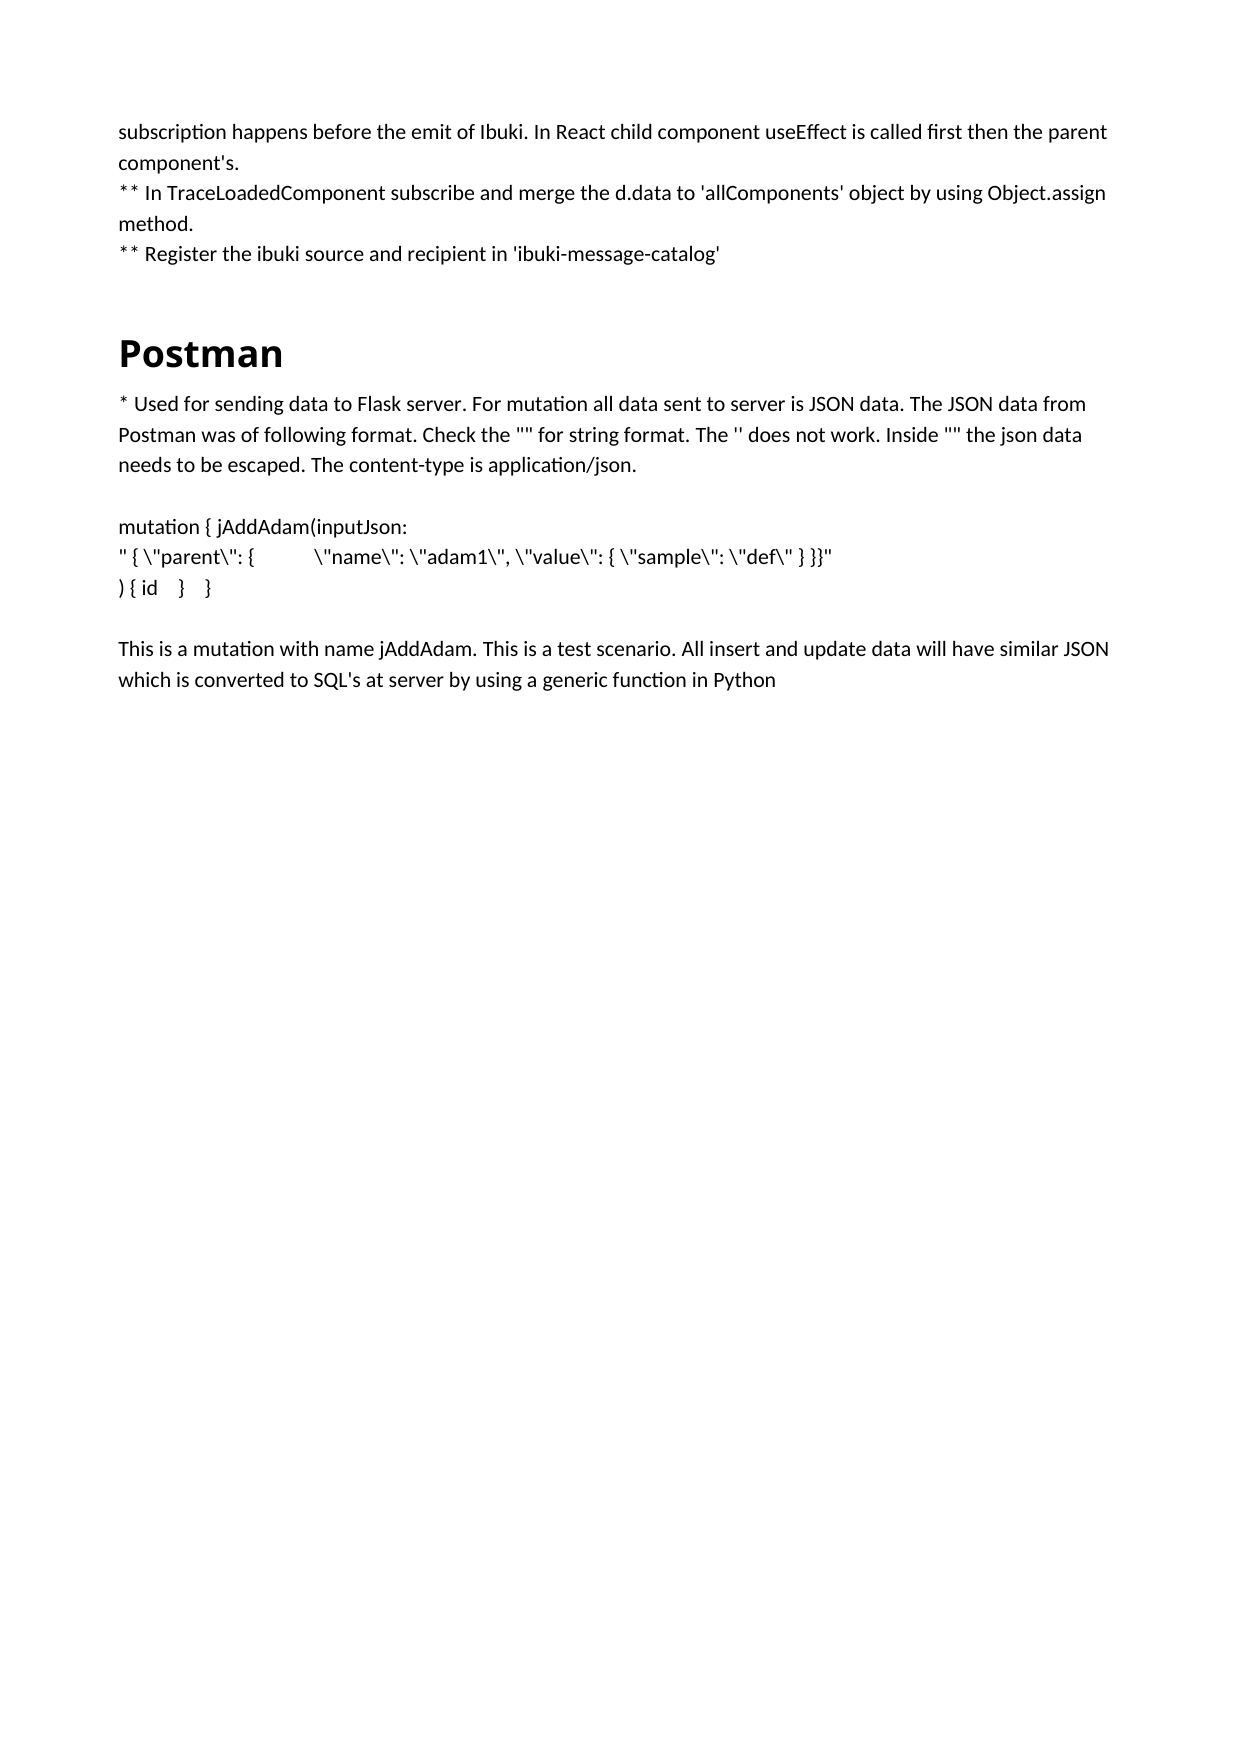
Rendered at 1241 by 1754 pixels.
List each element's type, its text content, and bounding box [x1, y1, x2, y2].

text subscription happens before the emit of Ibuki. In React child component useEffect is called first then the parent component's. [118, 118, 1122, 175]
subtitle Postman [118, 327, 1122, 378]
text mutation { jAddAdam(inputJson: [118, 513, 1122, 539]
text ** In TraceLoadedComponent subscribe and merge the d.data to 'allComponents' object by using Object.assign method. [118, 179, 1122, 237]
text * Used for sending data to Flask server. For mutation all data sent to server is JSON data. The JSON data from Postman was of following format. Check the "" for string format. The '' does not work. Inside "" the json data needs to be escaped. The content-type is application/json. [118, 390, 1122, 478]
text This is a mutation with name jAddAdam. This is a test scenario. All insert and update data will have similar JSON which is converted to SQL's at server by using a generic function in Python [118, 635, 1122, 693]
text ** Register the ibuki source and recipient in 'ibuki-message-catalog' [118, 241, 1122, 267]
text ) { id } } [118, 574, 1122, 601]
text " { \"parent\": { \"name\": \"adam1\", \"value\": { \"sample\": \"def\" } }}" [118, 543, 1122, 570]
